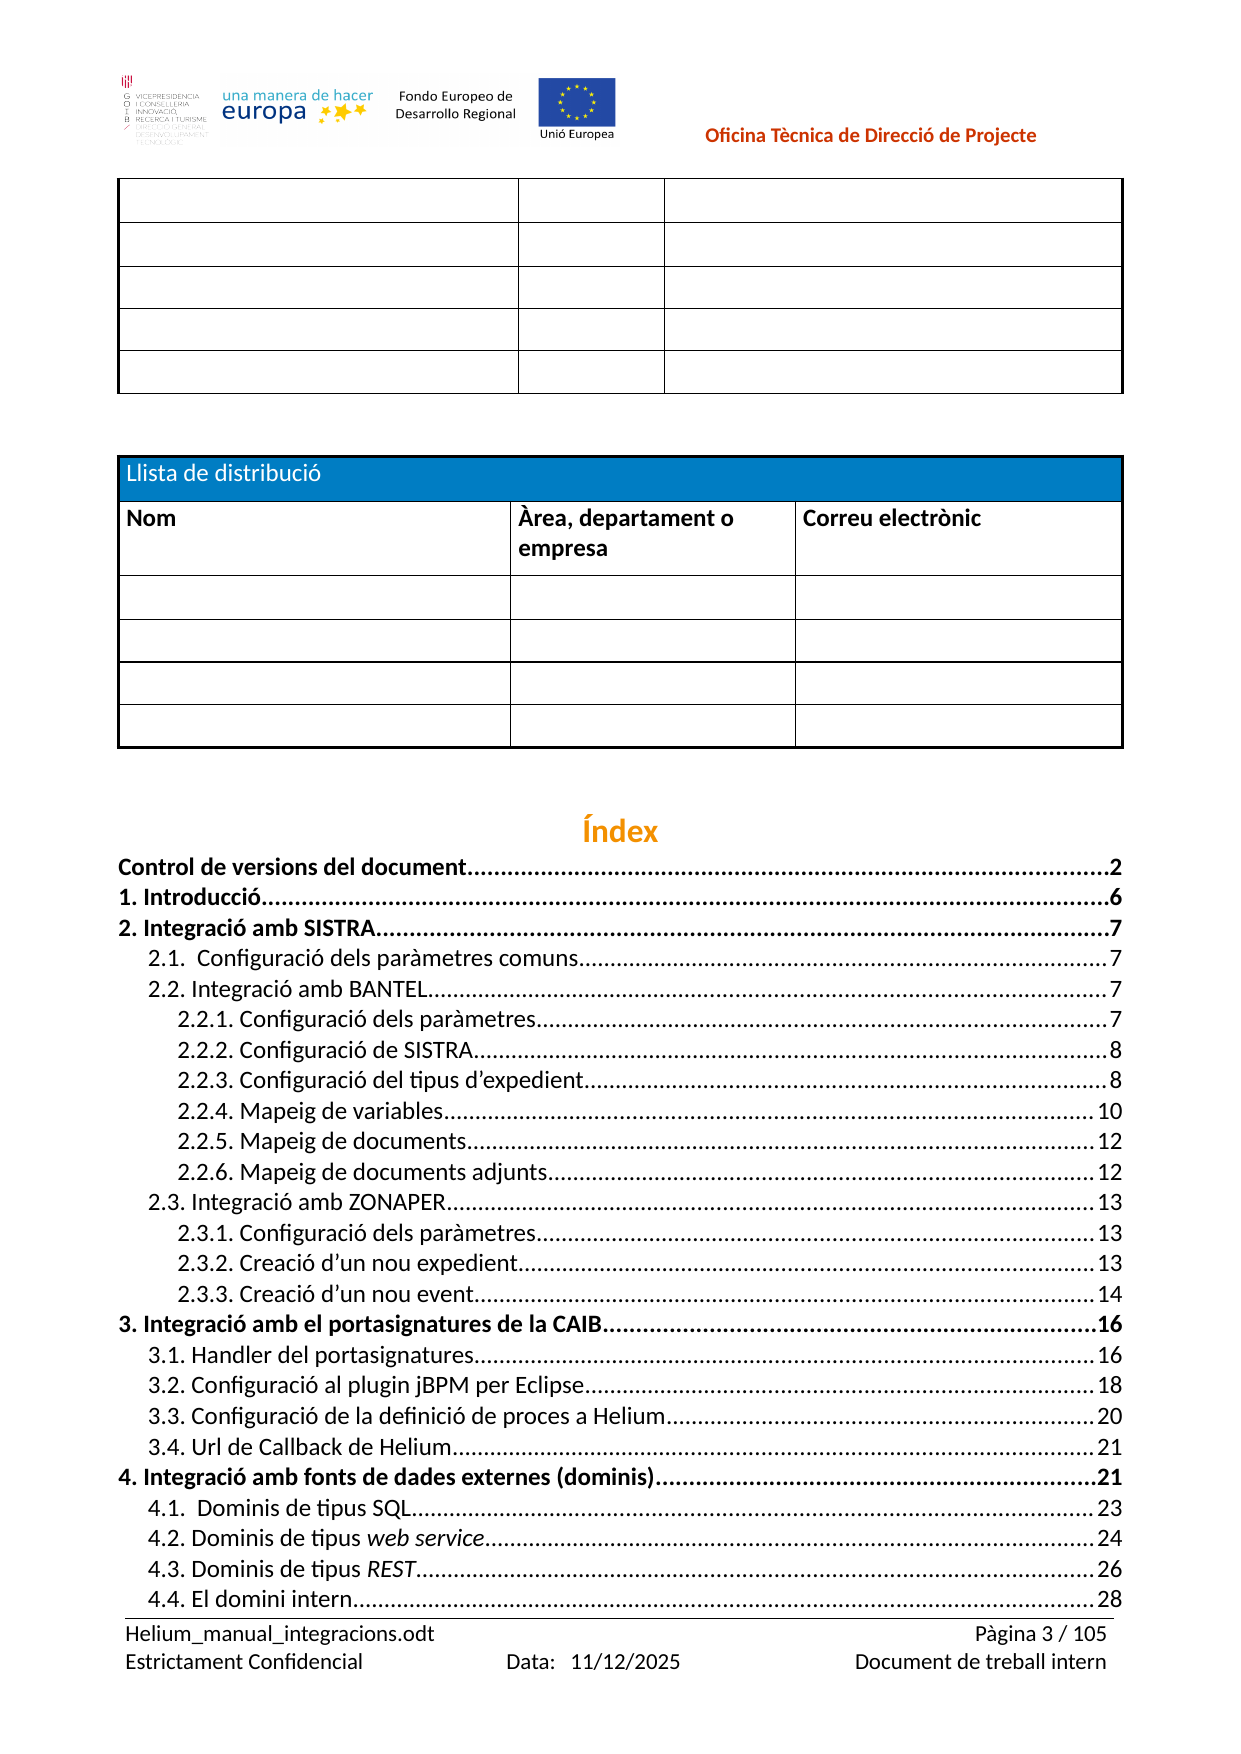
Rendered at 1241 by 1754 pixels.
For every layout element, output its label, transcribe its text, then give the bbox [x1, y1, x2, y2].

table_cell [665, 223, 1121, 266]
table_cell [511, 663, 795, 704]
table_cell [519, 267, 664, 308]
text 2.2. Integració amb BANTEL 7 [148, 973, 1122, 1003]
text 1. Introducció 6 [118, 881, 1122, 912]
table_cell [511, 620, 795, 661]
table_cell [120, 351, 518, 392]
table_cell [796, 663, 1121, 704]
table_cell [665, 267, 1121, 308]
table_cell Correu electrònic [796, 502, 1121, 575]
text 2.3.2. Creació d’un nou expedient 13 [177, 1247, 1122, 1278]
table_header Llista de distribució [120, 458, 1121, 501]
table_cell [511, 576, 795, 619]
table_cell [120, 576, 510, 619]
text 4.1. Dominis de tipus SQL 23 [148, 1492, 1122, 1522]
table_cell [120, 663, 510, 704]
table_cell [120, 223, 518, 266]
text Control de versions del document 2 [118, 851, 1122, 881]
text 3.3. Configuració de la definició de proces a Helium 20 [148, 1400, 1122, 1431]
table_cell [120, 620, 510, 661]
text 3.1. Handler del portasignatures 16 [148, 1339, 1122, 1369]
picture [118, 73, 213, 147]
table_cell [519, 309, 664, 350]
table_cell [665, 309, 1121, 350]
table_cell [120, 705, 510, 746]
table_cell [665, 179, 1121, 222]
table_cell [796, 705, 1121, 746]
text 2.3.1. Configuració dels paràmetres 13 [177, 1217, 1122, 1247]
text 2.2.5. Mapeig de documents 12 [177, 1125, 1122, 1156]
table_cell [120, 267, 518, 308]
table_cell [511, 705, 795, 746]
text 2. Integració amb SISTRA 7 [118, 912, 1122, 942]
text 2.2.3. Configuració del tipus d’expedient 8 [177, 1064, 1122, 1095]
text 2.2.6. Mapeig de documents adjunts 12 [177, 1156, 1122, 1186]
text 3.2. Configuració al plugin jBPM per Eclipse 18 [148, 1369, 1122, 1400]
table_cell Àrea, departament o empresa [511, 502, 795, 575]
text 4.3. Dominis de tipus REST 26 [148, 1553, 1122, 1583]
table_cell Nom [120, 502, 510, 575]
text 2.3.3. Creació d’un nou event 14 [177, 1278, 1122, 1308]
text 2.2.2. Configuració de SISTRA 8 [177, 1034, 1122, 1064]
text 4.4. El domini intern 28 [148, 1583, 1122, 1614]
text 3.4. Url de Callback de Helium 21 [148, 1431, 1122, 1461]
text 2.2.1. Configuració dels paràmetres 7 [177, 1003, 1122, 1034]
picture [219, 73, 621, 147]
table_cell [120, 309, 518, 350]
text 3. Integració amb el portasignatures de la CAIB 16 [118, 1308, 1122, 1339]
text 2.3. Integració amb ZONAPER 13 [148, 1186, 1122, 1217]
table_cell [519, 179, 664, 222]
table_cell [519, 223, 664, 266]
table_cell [796, 620, 1121, 661]
table_cell [796, 576, 1121, 619]
text 2.2.4. Mapeig de variables 10 [177, 1095, 1122, 1125]
table_cell [665, 351, 1121, 392]
text 4.2. Dominis de tipus web service 24 [148, 1522, 1122, 1553]
table_cell [120, 179, 518, 222]
text 4. Integració amb fonts de dades externes (dominis) 21 [118, 1461, 1122, 1492]
table_cell [519, 351, 664, 392]
text Índex [118, 810, 1122, 851]
text 2.1. Configuració dels paràmetres comuns 7 [148, 942, 1122, 973]
